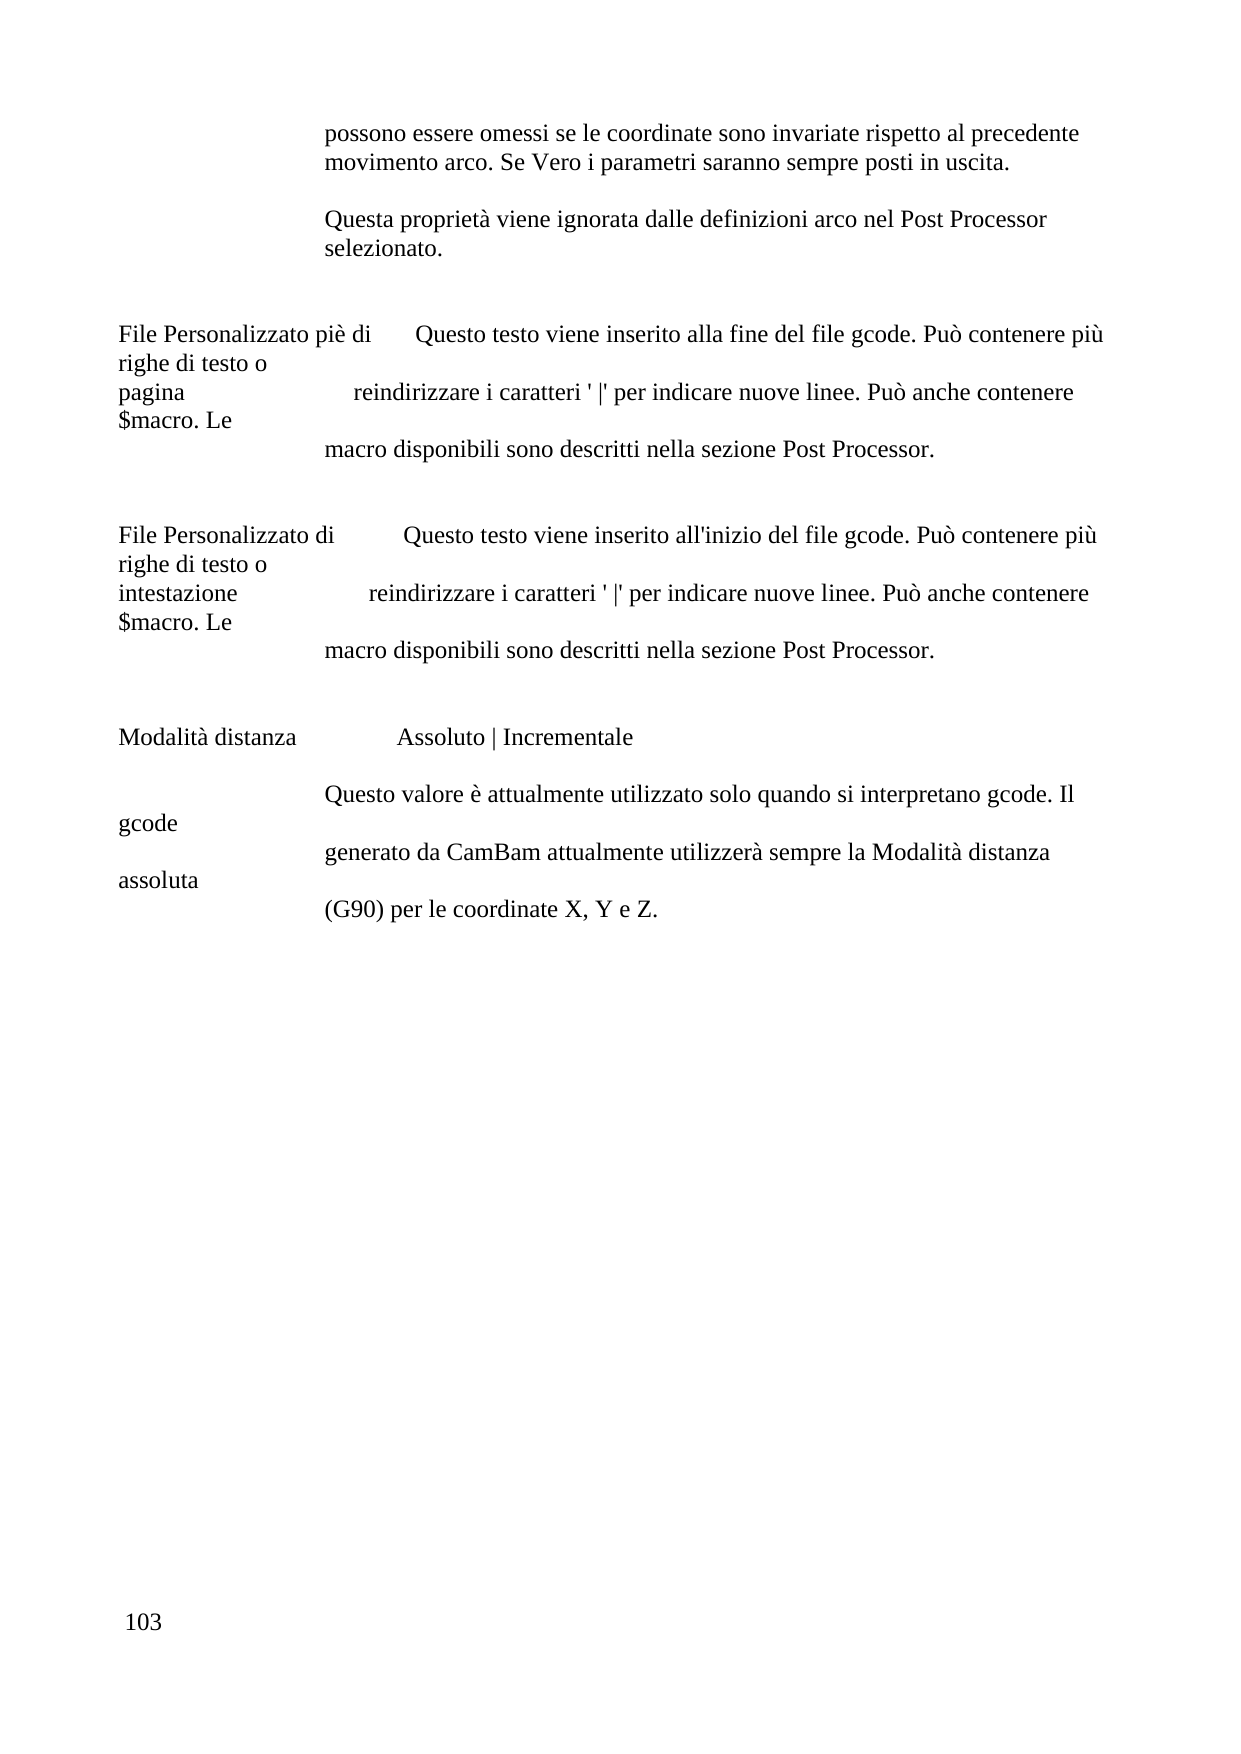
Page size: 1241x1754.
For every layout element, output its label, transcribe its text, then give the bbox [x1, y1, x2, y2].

text macro disponibili sono descritti nella sezione Post Processor. [118, 636, 1122, 664]
text Questa proprietà viene ignorata dalle definizioni arco nel Post Processor [118, 204, 1122, 233]
text Modalità distanza Assoluto | Incrementale [118, 722, 1122, 751]
text movimento arco. Se Vero i parametri saranno sempre posti in uscita. [118, 147, 1122, 176]
text (G90) per le coordinate X, Y e Z. [118, 894, 1122, 923]
text intestazione reindirizzare i caratteri ' |' per indicare nuove linee. Può anche contenere $macro. Le [118, 578, 1122, 636]
text selezionato. [118, 233, 1122, 262]
text File Personalizzato di Questo testo viene inserito all'inizio del file gcode. Può contenere più righe di testo o [118, 521, 1122, 578]
text pagina reindirizzare i caratteri ' |' per indicare nuove linee. Può anche contenere $macro. Le [118, 377, 1122, 434]
text possono essere omessi se le coordinate sono invariate rispetto al precedente [118, 118, 1122, 147]
text generato da CamBam attualmente utilizzerà sempre la Modalità distanza assoluta [118, 837, 1122, 894]
text File Personalizzato piè di Questo testo viene inserito alla fine del file gcode. Può contenere più righe di testo o [118, 319, 1122, 377]
text macro disponibili sono descritti nella sezione Post Processor. [118, 434, 1122, 463]
text Questo valore è attualmente utilizzato solo quando si interpretano gcode. Il gcode [118, 779, 1122, 837]
